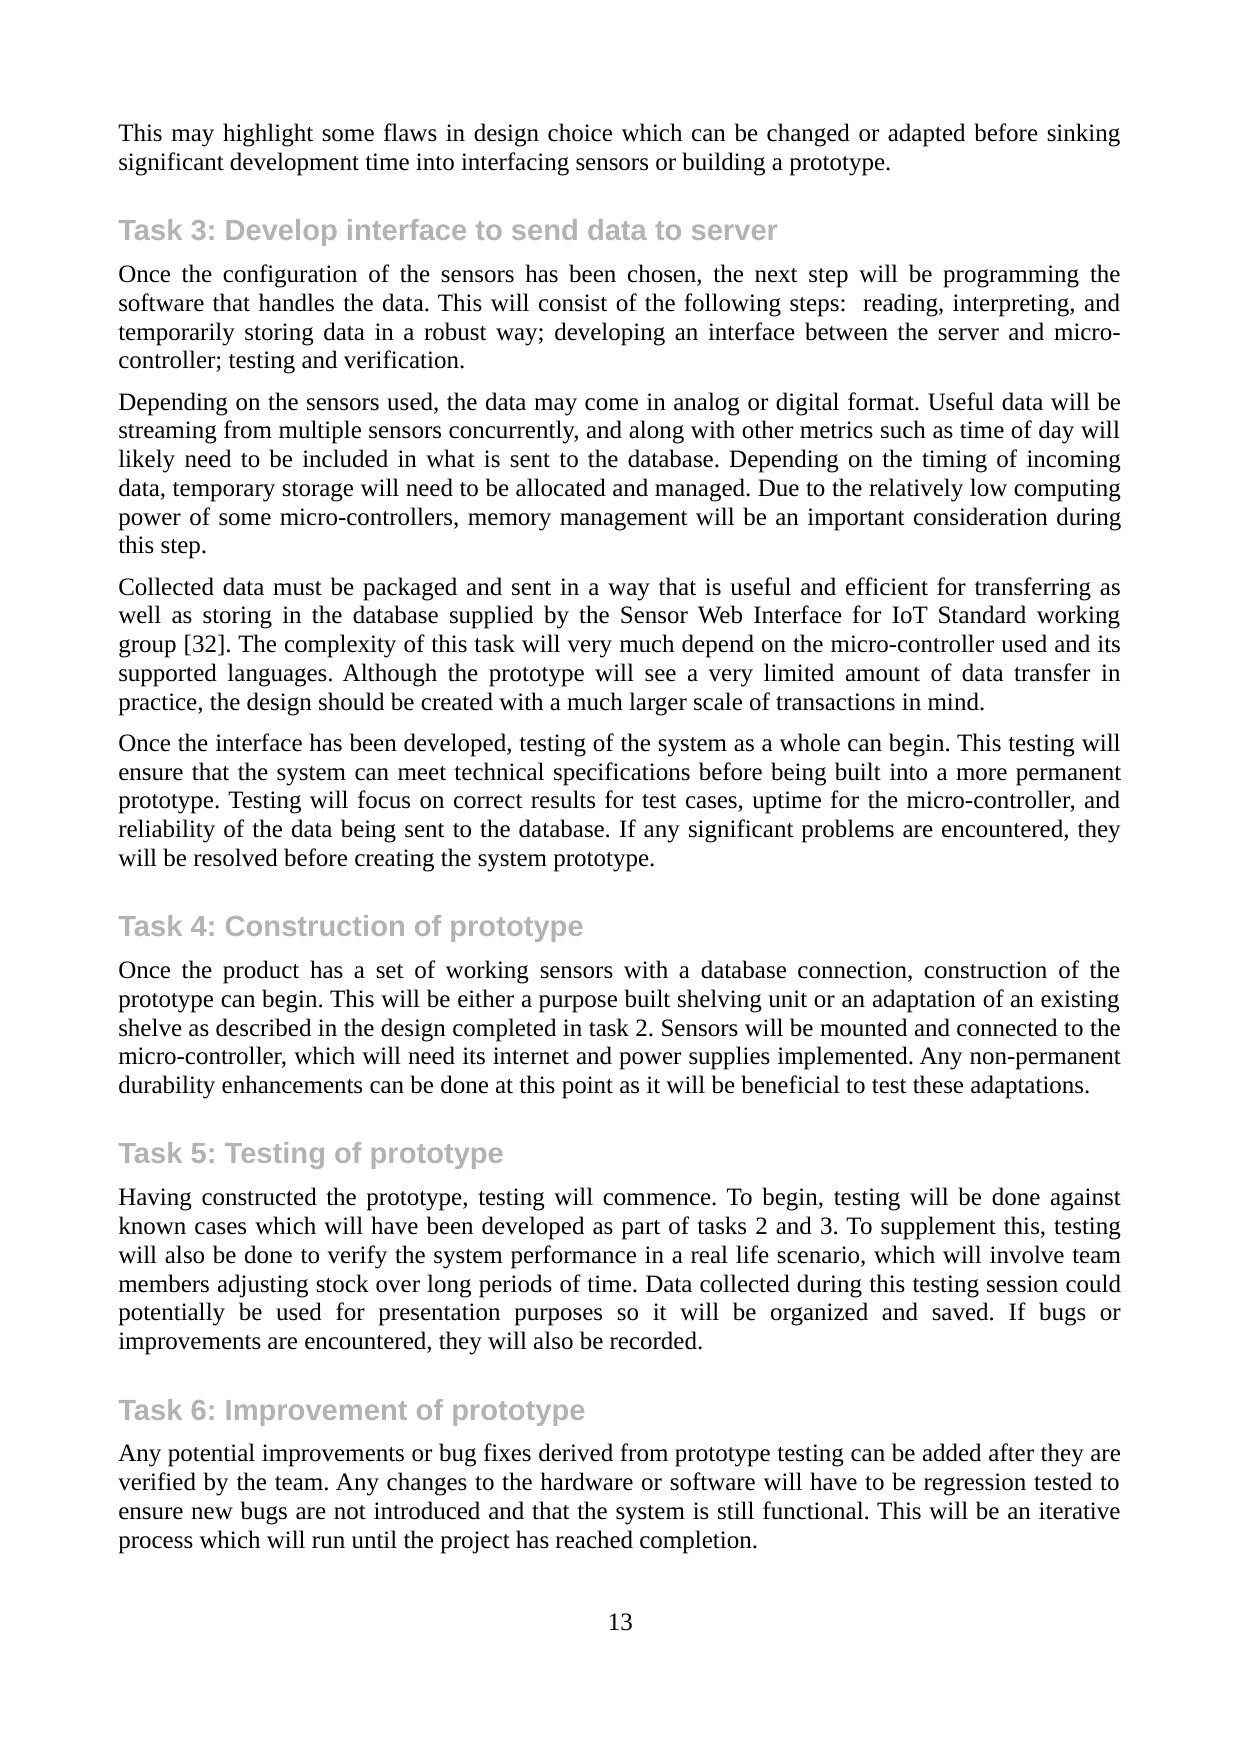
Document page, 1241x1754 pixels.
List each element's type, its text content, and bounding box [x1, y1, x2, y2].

subtitle Task 6: Improvement of prototype [118, 1392, 1122, 1426]
text Once the interface has been developed, testing of the system as a whole can begin. This testing will ensure that the system can meet technical specifications before being built into a more permanent prototype. Testing will focus on correct results for test cases, uptime for the micro-controller, and reliability of the data being sent to the database. If any significant problems are encountered, they will be resolved before creating the system prototype. [118, 728, 1122, 872]
text Depending on the sensors used, the data may come in analog or digital format. Useful data will be streaming from multiple sensors concurrently, and along with other metrics such as time of day will likely need to be included in what is sent to the database. Depending on the timing of incoming data, temporary storage will need to be allocated and managed. Due to the relatively low computing power of some micro-controllers, memory management will be an important consideration during this step. [118, 387, 1122, 559]
text Having constructed the prototype, testing will commence. To begin, testing will be done against known cases which will have been developed as part of tasks 2 and 3. To supplement this, testing will also be done to verify the system performance in a real life scenario, which will involve team members adjusting stock over long periods of time. Data collected during this testing session could potentially be used for presentation purposes so it will be organized and saved. If bugs or improvements are encountered, they will also be recorded. [118, 1182, 1122, 1355]
subtitle Task 4: Construction of prototype [118, 909, 1122, 943]
subtitle Task 5: Testing of prototype [118, 1136, 1122, 1170]
text Any potential improvements or bug fixes derived from prototype testing can be added after they are verified by the team. Any changes to the hardware or software will have to be regression tested to ensure new bugs are not introduced and that the system is still functional. This will be an iterative process which will run until the project has reached completion. [118, 1438, 1122, 1553]
text Collected data must be packaged and sent in a way that is useful and efficient for transferring as well as storing in the database supplied by the Sensor Web Interface for IoT Standard working group [32]. The complexity of this task will very much depend on the micro-controller used and its supported languages. Although the prototype will see a very limited amount of data transfer in practice, the design should be created with a much larger scale of transactions in mind. [118, 572, 1122, 715]
text This may highlight some flaws in design choice which can be changed or adapted before sinking significant development time into interfacing sensors or building a prototype. [118, 118, 1122, 176]
text Once the configuration of the sensors has been chosen, the next step will be programming the software that handles the data. This will consist of the following steps: reading, interpreting, and temporarily storing data in a robust way; developing an interface between the server and micro-controller; testing and verification. [118, 259, 1122, 374]
text Once the product has a set of working sensors with a database connection, construction of the prototype can begin. This will be either a purpose built shelving unit or an adaptation of an existing shelve as described in the design completed in task 2. Sensors will be mounted and connected to the micro-controller, which will need its internet and power supplies implemented. Any non-permanent durability enhancements can be done at this point as it will be beneficial to test these adaptations. [118, 955, 1122, 1099]
subtitle Task 3: Develop interface to send data to server [118, 213, 1122, 247]
